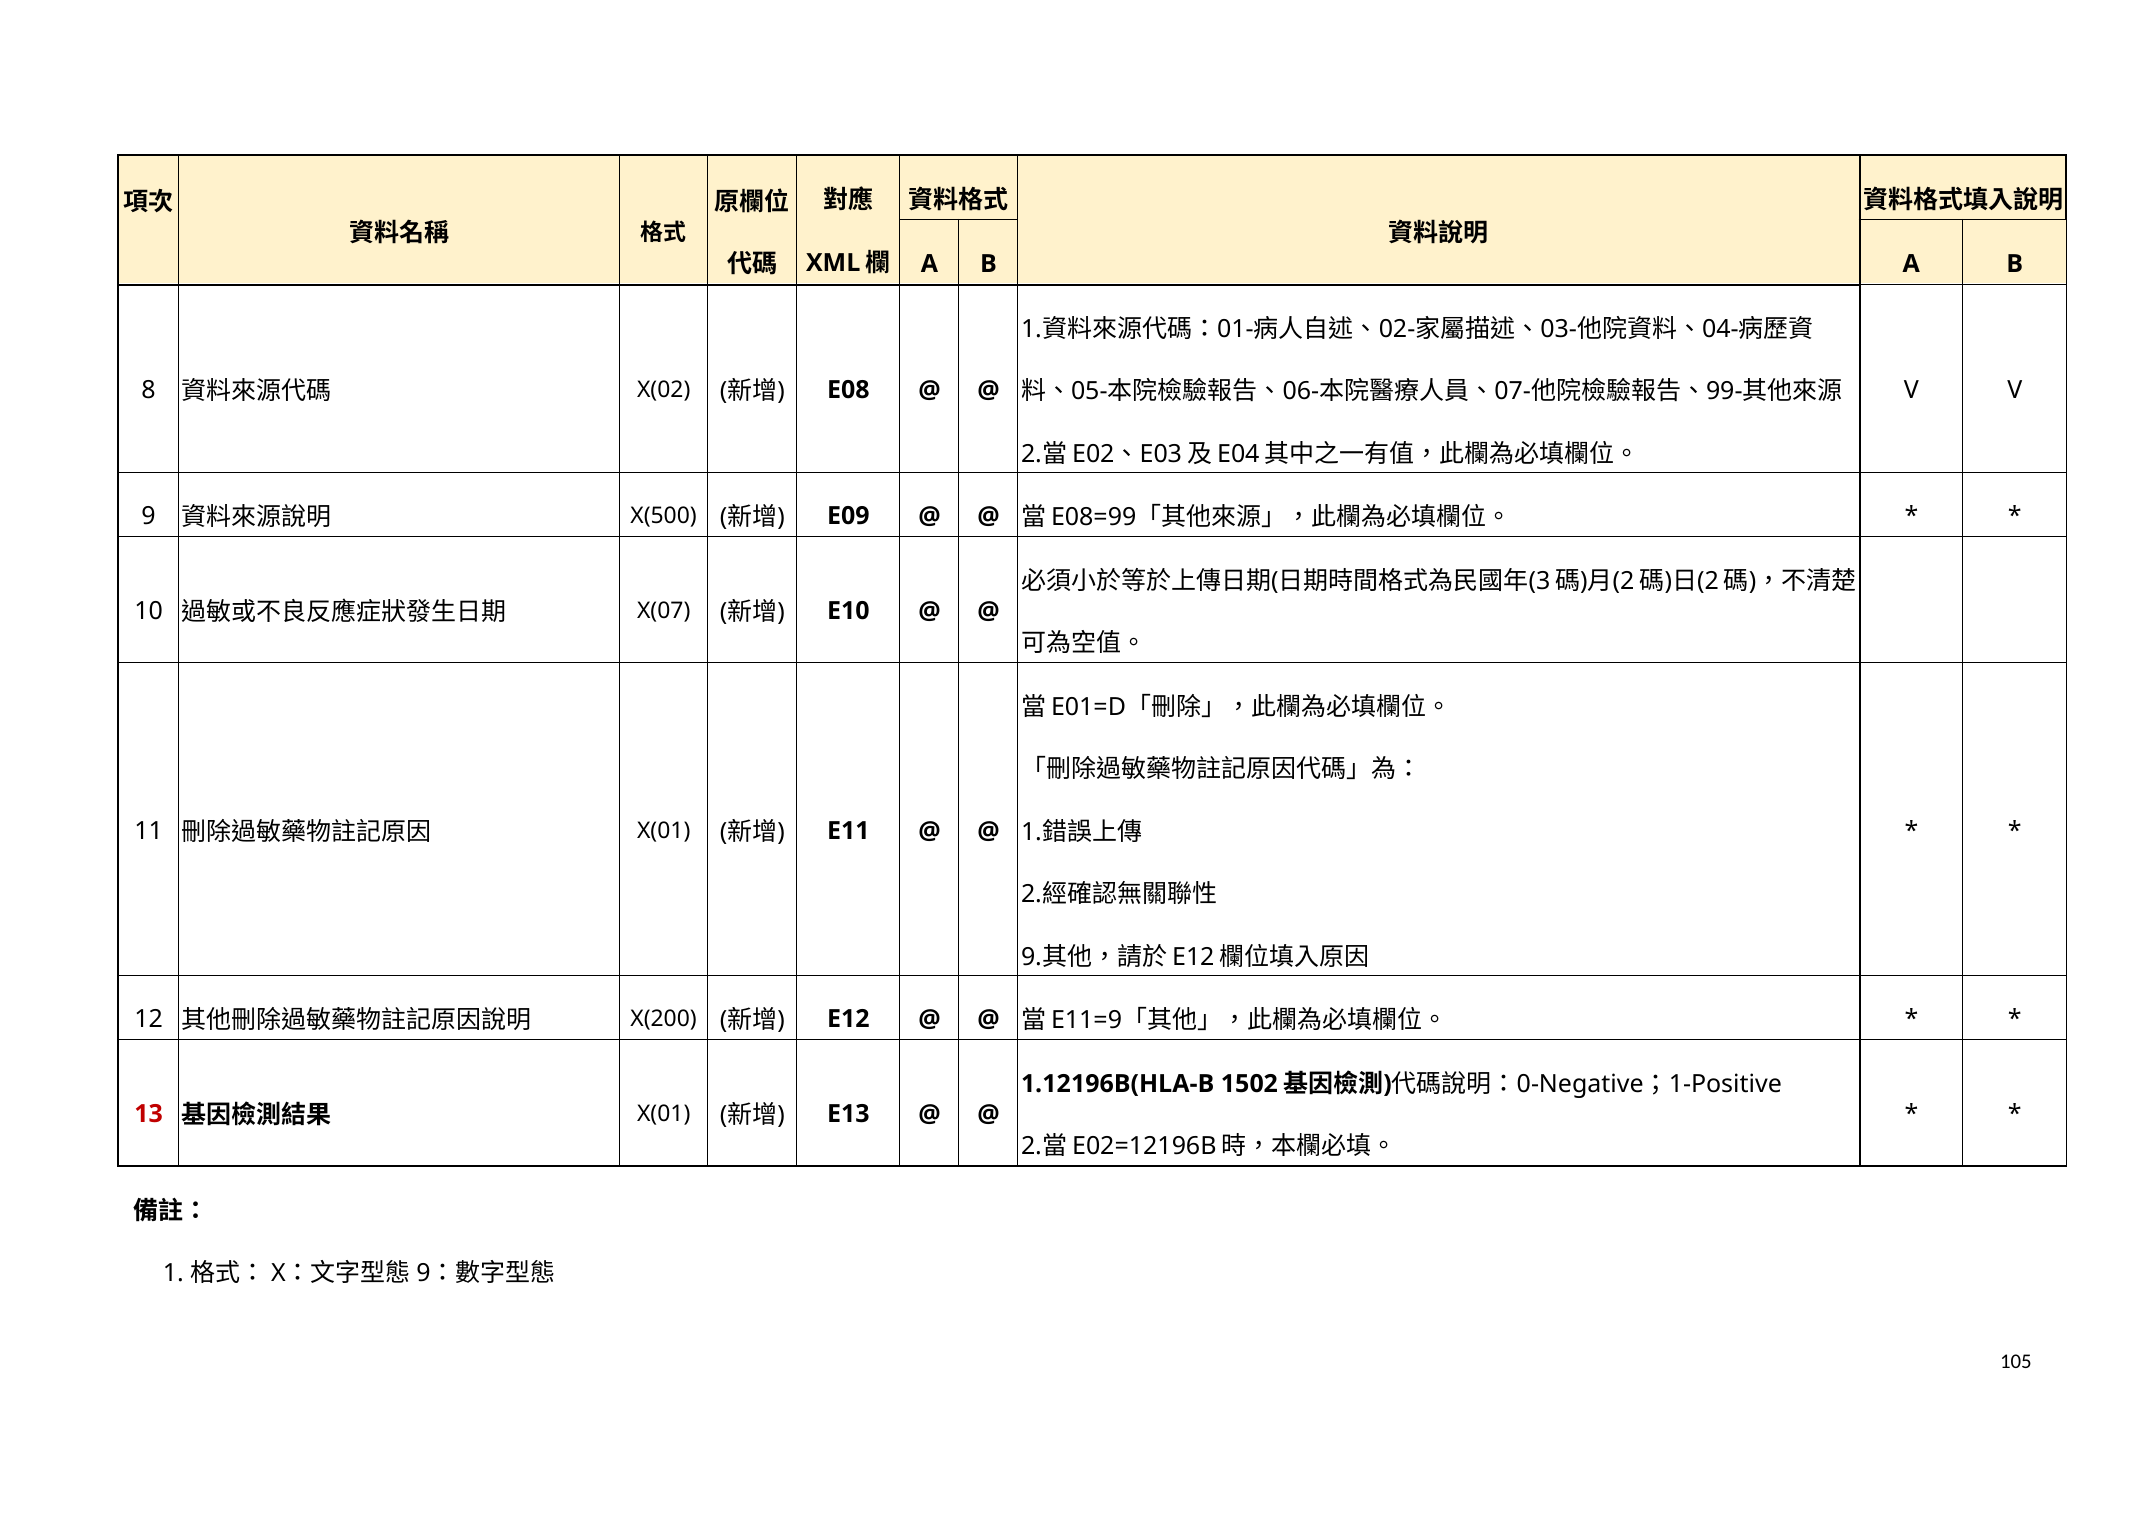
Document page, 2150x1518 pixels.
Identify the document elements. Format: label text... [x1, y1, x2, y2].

table_cell X(200) [620, 976, 707, 1039]
table_cell (新增) [708, 1040, 796, 1165]
table_cell 基因檢測結果 [179, 1040, 619, 1165]
table_header 資料格式 [900, 156, 1017, 219]
table_cell * [1861, 976, 1962, 1039]
table_cell 10 [119, 537, 178, 662]
table_cell 9 [119, 473, 178, 536]
table_cell B [1963, 220, 2066, 283]
text 1. 格式： X：文字型態 9：數字型態 [163, 1229, 2031, 1292]
table_cell V [1963, 285, 2066, 472]
table_cell 資料來源代碼 [179, 286, 619, 472]
table_header 資料說明 [1018, 156, 1859, 283]
text 備註： [133, 1167, 2031, 1229]
table_cell @ [900, 663, 958, 975]
table_header 原欄位代碼 [708, 156, 796, 283]
table_cell @ [959, 286, 1017, 472]
table_cell 8 [119, 286, 178, 472]
table_cell * [1963, 976, 2066, 1039]
table_cell @ [900, 1040, 958, 1165]
table_cell E09 [797, 473, 899, 536]
table_cell X(02) [620, 286, 707, 472]
table_header 項次 [119, 156, 178, 283]
table_cell X(01) [620, 663, 707, 975]
table_cell * [1861, 473, 1962, 536]
table_cell * [1861, 663, 1962, 975]
table_cell 當E08=99「其他來源」，此欄為必填欄位。 [1018, 473, 1859, 536]
table_cell E08 [797, 286, 899, 472]
table_cell @ [959, 663, 1017, 975]
table_cell E12 [797, 976, 899, 1039]
table_cell (新增) [708, 286, 796, 472]
table_cell A [1861, 220, 1962, 283]
table_cell A [900, 220, 958, 283]
table_cell @ [959, 537, 1017, 662]
table_cell 其他刪除過敏藥物註記原因說明 [179, 976, 619, 1039]
table_cell 1.12196B(HLA-B 1502基因檢測)代碼說明：0-Negative；1-Positive 2.當E02=12196B時，本欄必填。 [1018, 1040, 1859, 1165]
table_cell 資料來源說明 [179, 473, 619, 536]
table_cell E11 [797, 663, 899, 975]
table_cell 11 [119, 663, 178, 975]
table_cell (新增) [708, 537, 796, 662]
table_cell X(07) [620, 537, 707, 662]
table_cell (新增) [708, 473, 796, 536]
table_cell 當E11=9「其他」，此欄為必填欄位。 [1018, 976, 1859, 1039]
table_cell @ [959, 1040, 1017, 1165]
table_cell * [1963, 473, 2066, 536]
table_cell @ [900, 473, 958, 536]
table_cell 當E01=D「刪除」，此欄為必填欄位。 「刪除過敏藥物註記原因代碼」為： 1.錯誤上傳 2.經確認無關聯性 9.其他，請於E12欄位填入原因 [1018, 663, 1859, 975]
table_cell B [959, 220, 1017, 283]
table_cell * [1963, 1040, 2066, 1165]
table_cell * [1861, 1040, 1962, 1165]
table_cell @ [900, 537, 958, 662]
table_cell V [1861, 285, 1962, 472]
table_cell X(500) [620, 473, 707, 536]
table_cell @ [900, 286, 958, 472]
table_cell 13 [119, 1040, 178, 1165]
table_cell (新增) [708, 976, 796, 1039]
table_cell * [1963, 663, 2066, 975]
table_cell [1861, 537, 1962, 662]
table_cell E10 [797, 537, 899, 662]
table_header 格式 [620, 156, 707, 283]
table_header 對應XML欄位ID [797, 156, 899, 283]
table_cell 12 [119, 976, 178, 1039]
table_cell [1963, 537, 2066, 662]
table_cell 刪除過敏藥物註記原因 [179, 663, 619, 975]
table_header 資料名稱 [179, 156, 619, 283]
table_cell X(01) [620, 1040, 707, 1165]
table_cell @ [900, 976, 958, 1039]
table_cell @ [959, 976, 1017, 1039]
table_cell 過敏或不良反應症狀發生日期 [179, 537, 619, 662]
table_header 資料格式填入說明 [1861, 156, 2065, 219]
table_cell @ [959, 473, 1017, 536]
table_cell 1.資料來源代碼：01-病人自述、02-家屬描述、03-他院資料、04-病歷資料、05-本院檢驗報告、06-本院醫療人員、07-他院檢驗報告、99-其他來源 2.當E02、E03及E04其中之一有值，此欄為必填欄位。 [1018, 286, 1859, 472]
table_cell 必須小於等於上傳日期(日期時間格式為民國年(3碼)月(2碼)日(2碼)，不清楚可為空值。 [1018, 537, 1859, 662]
table_cell (新增) [708, 663, 796, 975]
table_cell E13 [797, 1040, 899, 1165]
